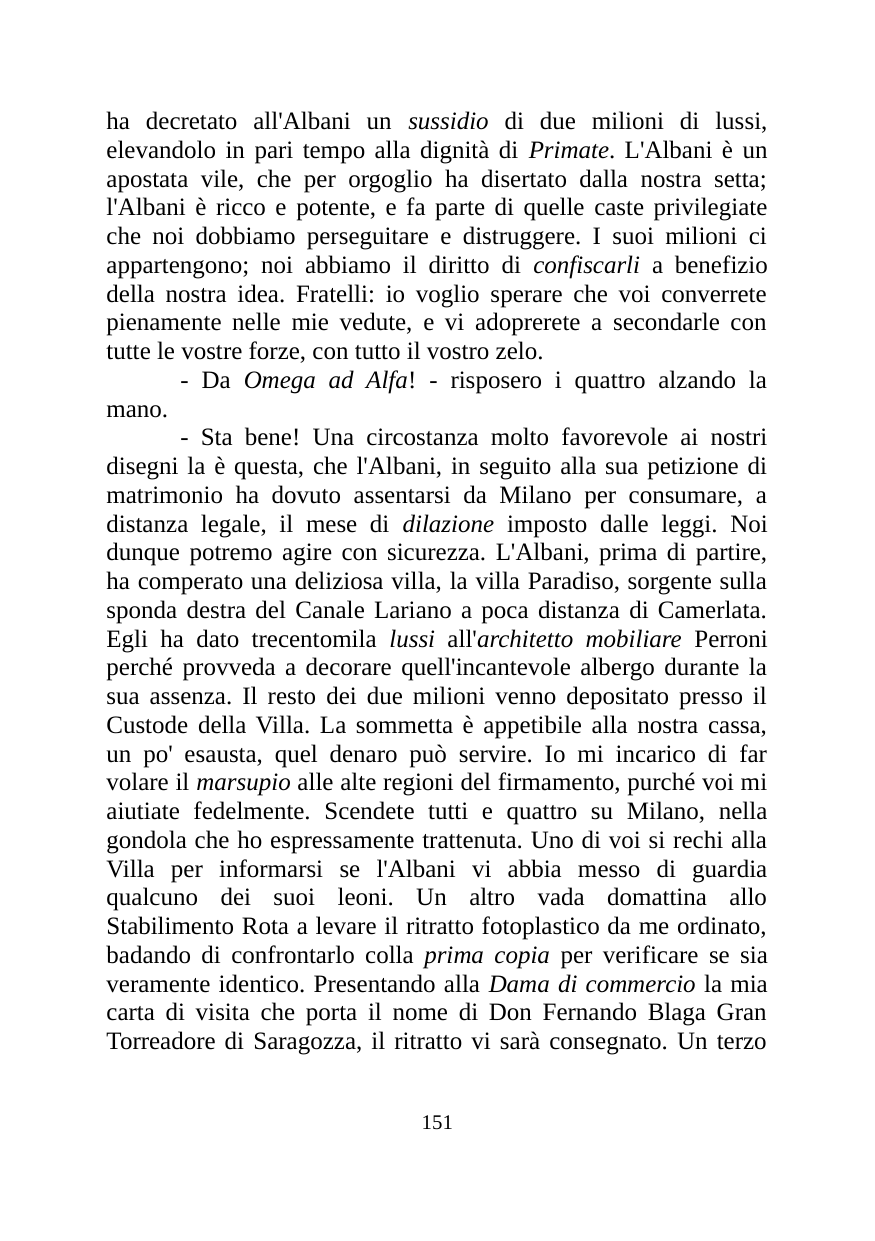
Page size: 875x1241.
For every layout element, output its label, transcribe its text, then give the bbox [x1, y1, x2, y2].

text - Sta bene! Una circostanza molto favorevole ai nostri disegni la è questa, che l'Albani, in seguito alla sua petizione di matrimonio ha dovuto assentarsi da Milano per consumare, a distanza legale, il mese di dilazione imposto dalle leggi. Noi dunque potremo agire con sicurezza. L'Albani, prima di partire, ha comperato una deliziosa villa, la villa Paradiso, sorgente sulla sponda destra del Canale Lariano a poca distanza di Camerlata. Egli ha dato trecentomila lussi all'architetto mobiliare Perroni perché provveda a decorare quell'incantevole albergo durante la sua assenza. Il resto dei due milioni venno depositato presso il Custode della Villa. La sommetta è appetibile alla nostra cassa, un po' esausta, quel denaro può servire. Io mi incarico di far volare il marsupio alle alte regioni del firmamento, purché voi mi aiutiate fedelmente. Scendete tutti e quattro su Milano, nella gondola che ho espressamente trattenuta. Uno di voi si rechi alla Villa per informarsi se l'Albani vi abbia messo di guardia qualcuno dei suoi leoni. Un altro vada domattina allo Stabilimento Rota a levare il ritratto fotoplastico da me ordinato, badando di confrontarlo colla prima copia per verificare se sia veramente identico. Presentando alla Dama di commercio la mia carta di visita che porta il nome di Don Fernando Blaga Gran Torreadore di Saragozza, il ritratto vi sarà consegnato. Un terzo [106, 422, 768, 1055]
text - Da Omega ad Alfa! - risposero i quattro alzando la mano. [106, 365, 768, 422]
text ha decretato all'Albani un sussidio di due milioni di lussi, elevandolo in pari tempo alla dignità di Primate. L'Albani è un apostata vile, che per orgoglio ha disertato dalla nostra setta; l'Albani è ricco e potente, e fa parte di quelle caste privilegiate che noi dobbiamo perseguitare e distruggere. I suoi milioni ci appartengono; noi abbiamo il diritto di confiscarli a benefizio della nostra idea. Fratelli: io voglio sperare che voi converrete pienamente nelle mie vedute, e vi adoprerete a secondarle con tutte le vostre forze, con tutto il vostro zelo. [106, 106, 768, 365]
